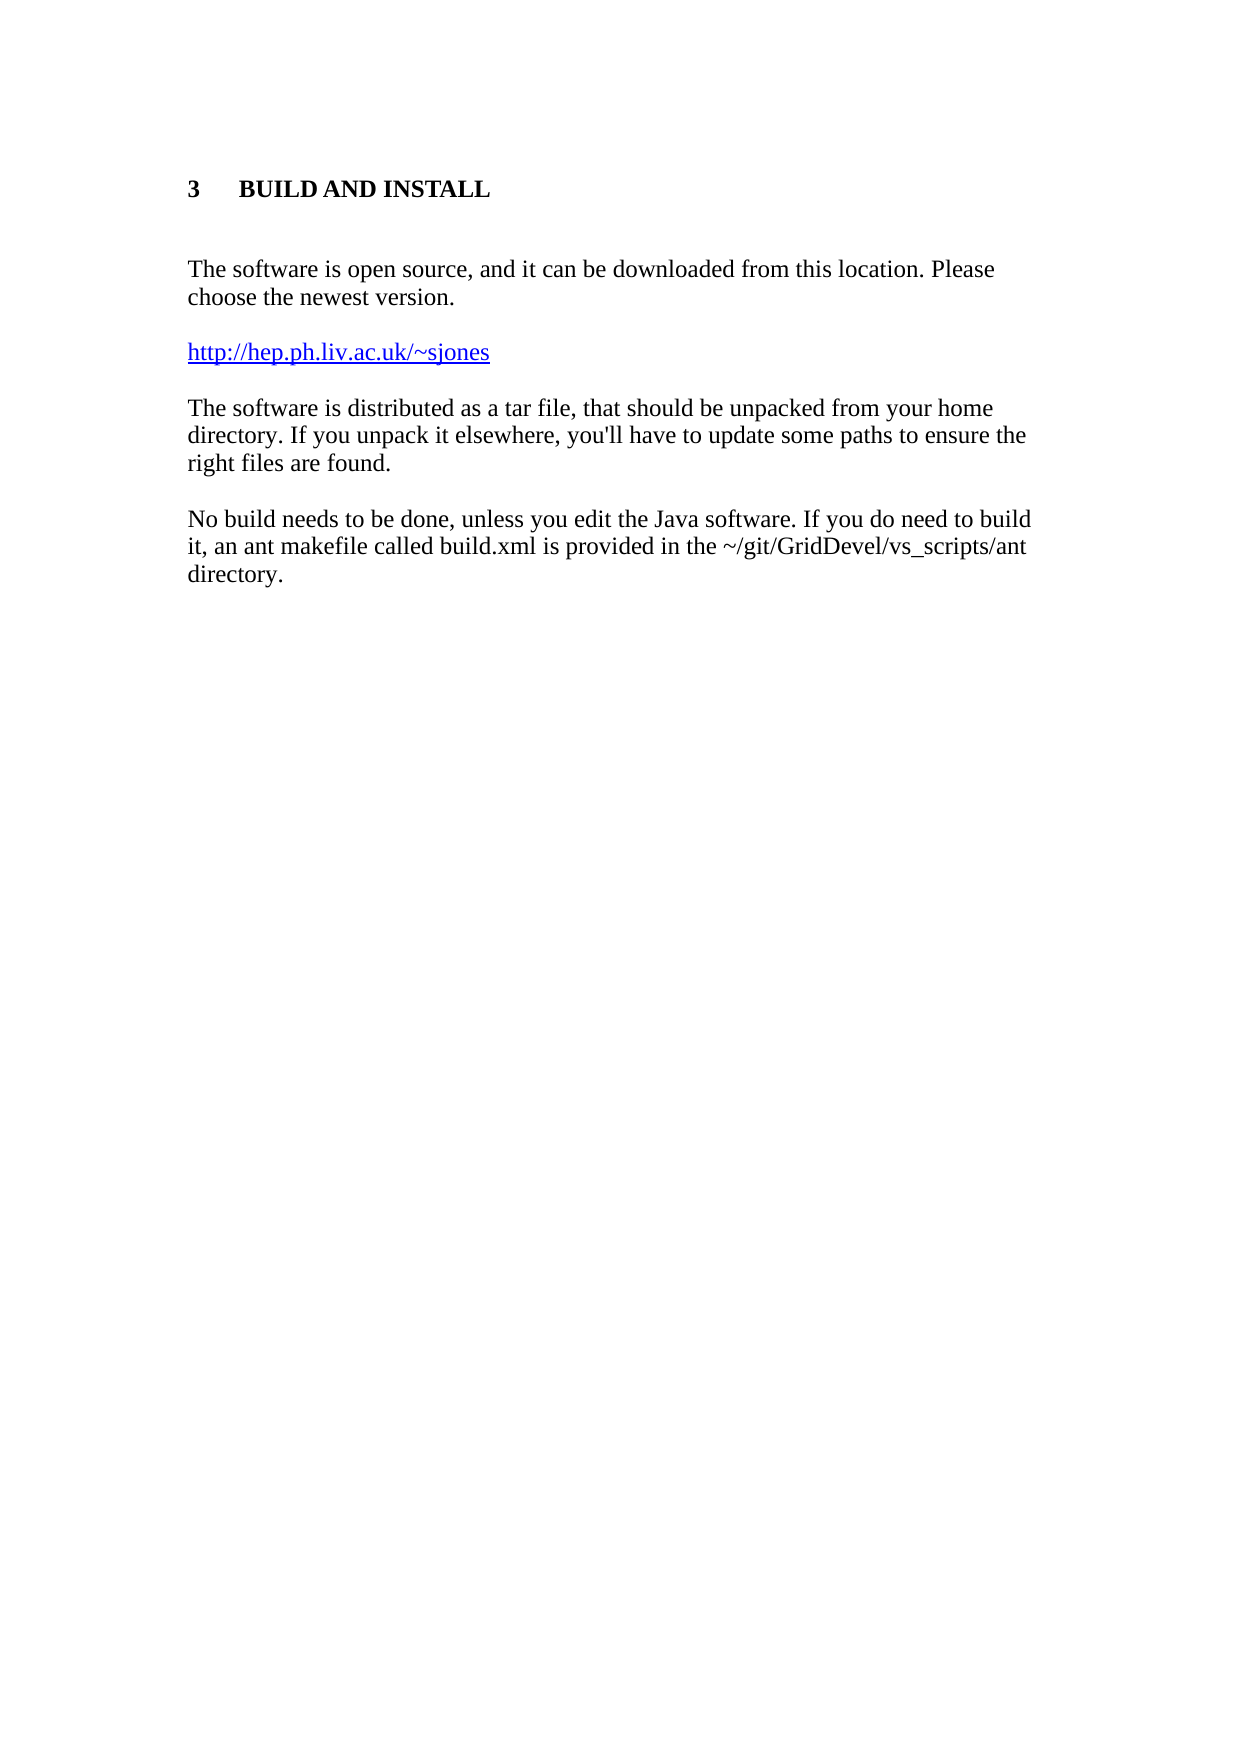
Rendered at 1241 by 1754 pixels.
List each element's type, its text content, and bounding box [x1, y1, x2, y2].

subtitle BUILD AND INSTALL [187, 175, 1053, 203]
text No build needs to be done, unless you edit the Java software. If you do need to build it, an ant makefile called build.xml is provided in the ~/git/GridDevel/vs_scripts/ant directory. [187, 505, 1053, 588]
text The software is distributed as a tar file, that should be unpacked from your home directory. If you unpack it elsewhere, you'll have to update some paths to ensure the right files are found. [187, 394, 1053, 477]
text http://hep.ph.liv.ac.uk/~sjones [187, 338, 1053, 366]
text The software is open source, and it can be downloaded from this location. Please choose the newest version. [187, 255, 1053, 311]
